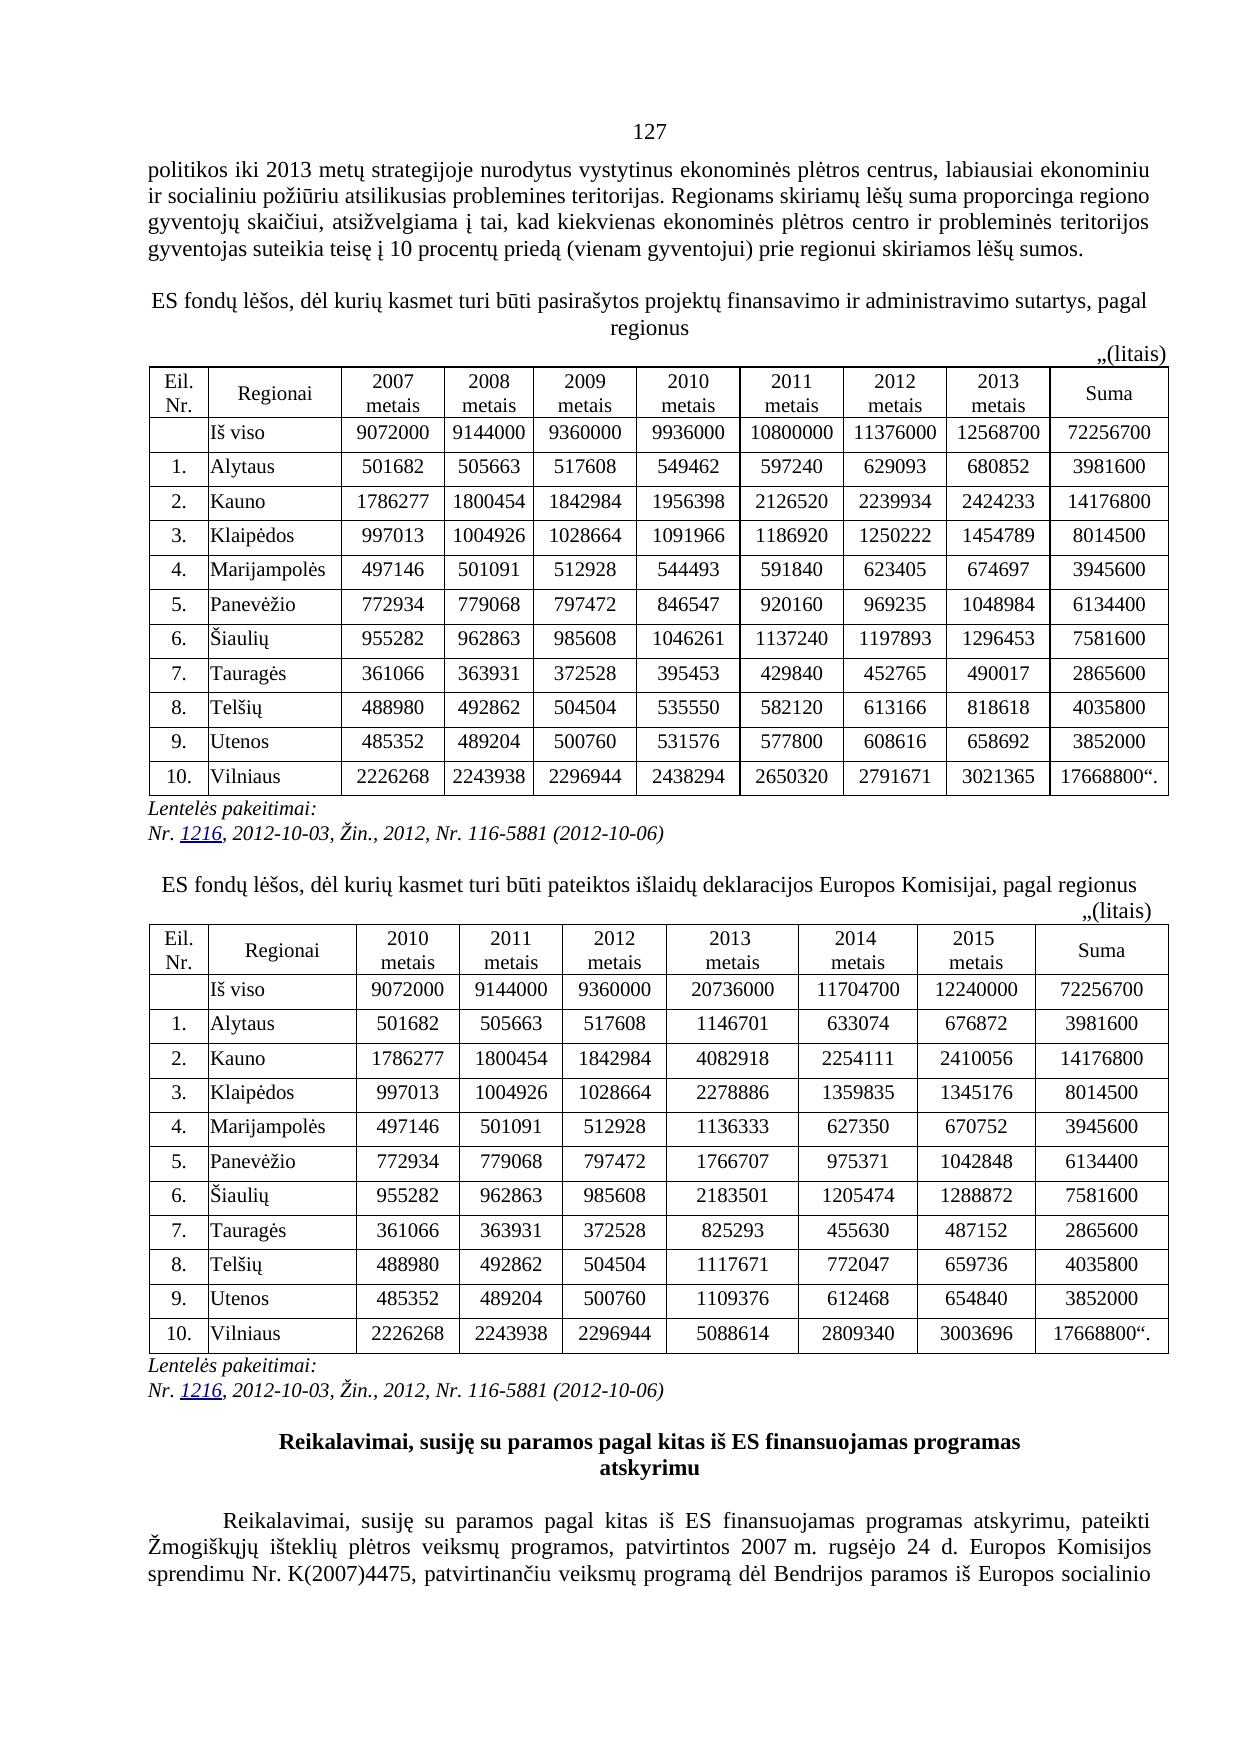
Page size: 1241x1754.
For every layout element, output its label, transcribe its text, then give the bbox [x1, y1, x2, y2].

table_cell 779068 [460, 1147, 562, 1181]
table_cell 1048984 [947, 590, 1049, 623]
table_cell 654840 [918, 1285, 1035, 1318]
table_cell 1454789 [947, 521, 1049, 555]
table_cell 429840 [741, 659, 843, 692]
table_cell 372528 [563, 1216, 666, 1249]
table_cell 2438294 [637, 762, 739, 795]
table_cell 577800 [741, 728, 843, 761]
table_cell 17668800“. [1036, 1319, 1168, 1352]
table_cell 8. [150, 1250, 208, 1284]
table_cell 846547 [637, 590, 739, 623]
table_cell 1842984 [534, 487, 636, 520]
table_cell Telšių [209, 693, 341, 727]
table_cell 6134400 [1051, 590, 1168, 623]
table_cell 4082918 [667, 1044, 798, 1077]
table_cell 3. [150, 521, 208, 555]
table_cell 1136333 [667, 1113, 798, 1146]
table_cell 8014500 [1051, 521, 1168, 555]
table_cell 3945600 [1051, 556, 1168, 589]
table_cell 985608 [534, 625, 636, 658]
table_cell 985608 [563, 1182, 666, 1215]
table_cell 1786277 [342, 487, 444, 520]
table_cell 582120 [741, 693, 843, 727]
table_cell 361066 [357, 1216, 459, 1249]
table_cell 7581600 [1051, 625, 1168, 658]
table_cell 490017 [947, 659, 1049, 692]
table_cell 14176800 [1036, 1044, 1168, 1077]
table_cell 797472 [563, 1147, 666, 1181]
table_header 2015 metais [918, 925, 1035, 974]
table_cell 9936000 [637, 418, 739, 452]
table_cell 512928 [563, 1113, 666, 1146]
text Nr. 1216, 2012-10-03, Žin., 2012, Nr. 116-5881 (2012-10-06) [148, 820, 1152, 844]
table_cell 488980 [357, 1250, 459, 1284]
table_cell 955282 [357, 1182, 459, 1215]
table_cell 12240000 [918, 975, 1035, 1009]
table_cell 7. [150, 1216, 208, 1249]
table_cell 975371 [799, 1147, 917, 1181]
table_cell Alytaus [209, 453, 341, 486]
table_cell 452765 [844, 659, 946, 692]
table_cell 2243938 [445, 762, 533, 795]
table_cell 1146701 [667, 1010, 798, 1043]
text „(litais) [148, 340, 1166, 366]
table_cell 2410056 [918, 1044, 1035, 1077]
table_cell 5. [150, 590, 208, 623]
table_cell Panevėžio [209, 1147, 356, 1181]
table_cell Panevėžio [209, 590, 341, 623]
table_cell 10. [150, 1319, 208, 1352]
table_cell 2126520 [741, 487, 843, 520]
table_cell 500760 [563, 1285, 666, 1318]
table_cell 9360000 [534, 418, 636, 452]
table_cell 485352 [342, 728, 444, 761]
table_cell 1046261 [637, 625, 739, 658]
table_cell 818618 [947, 693, 1049, 727]
table_cell 772934 [357, 1147, 459, 1181]
table_cell 72256700 [1051, 418, 1168, 452]
table_cell 772047 [799, 1250, 917, 1284]
table_cell 517608 [534, 453, 636, 486]
table_cell 1205474 [799, 1182, 917, 1215]
table_cell 531576 [637, 728, 739, 761]
table_cell Šiaulių [209, 1182, 356, 1215]
table_cell Utenos [209, 728, 341, 761]
table_cell 497146 [342, 556, 444, 589]
table_cell 8. [150, 693, 208, 727]
table_cell 2650320 [741, 762, 843, 795]
table_cell 500760 [534, 728, 636, 761]
table_cell 501091 [460, 1113, 562, 1146]
table_cell 1956398 [637, 487, 739, 520]
text ES fondų lėšos, dėl kurių kasmet turi būti pateiktos išlaidų deklaracijos Europos Komisijai, pagal regionus [148, 871, 1152, 897]
table_cell 1842984 [563, 1044, 666, 1077]
table_cell 8014500 [1036, 1079, 1168, 1112]
table_cell 2254111 [799, 1044, 917, 1077]
table_header 2010 metais [637, 368, 739, 417]
table_header 2013 metais [947, 368, 1049, 417]
table_cell 2239934 [844, 487, 946, 520]
table_cell 9072000 [357, 975, 459, 1009]
table_cell 3852000 [1036, 1285, 1168, 1318]
table_cell 501091 [445, 556, 533, 589]
table_cell Vilniaus [209, 762, 341, 795]
table_cell 1004926 [460, 1079, 562, 1112]
text Reikalavimai, susiję su paramos pagal kitas iš ES finansuojamas programas atskyrimu [148, 1428, 1152, 1481]
table_cell 658692 [947, 728, 1049, 761]
table_cell 9. [150, 1285, 208, 1318]
table_cell 9144000 [445, 418, 533, 452]
table_cell 1091966 [637, 521, 739, 555]
table_cell 10. [150, 762, 208, 795]
table_cell 920160 [741, 590, 843, 623]
table_cell 489204 [445, 728, 533, 761]
table_cell 10800000 [741, 418, 843, 452]
table_cell 2791671 [844, 762, 946, 795]
table_cell 779068 [445, 590, 533, 623]
text Lentelės pakeitimai: [148, 796, 1152, 820]
table_cell 4035800 [1051, 693, 1168, 727]
table_cell 2226268 [357, 1319, 459, 1352]
table_cell 505663 [460, 1010, 562, 1043]
table_cell 11704700 [799, 975, 917, 1009]
table_cell 608616 [844, 728, 946, 761]
table_cell 9072000 [342, 418, 444, 452]
table_cell 489204 [460, 1285, 562, 1318]
table_cell 1766707 [667, 1147, 798, 1181]
table_cell Vilniaus [209, 1319, 356, 1352]
table_cell 1296453 [947, 625, 1049, 658]
table_cell Klaipėdos [209, 521, 341, 555]
table_cell 1137240 [741, 625, 843, 658]
table_cell 485352 [357, 1285, 459, 1318]
table_cell 363931 [445, 659, 533, 692]
table_cell 613166 [844, 693, 946, 727]
table_cell 501682 [357, 1010, 459, 1043]
table_cell 623405 [844, 556, 946, 589]
table_cell 1028664 [534, 521, 636, 555]
table_cell 629093 [844, 453, 946, 486]
table_cell Kauno [209, 487, 341, 520]
table_cell Iš viso [209, 418, 341, 452]
table_cell 1359835 [799, 1079, 917, 1112]
table_cell 1250222 [844, 521, 946, 555]
table_cell Iš viso [209, 975, 356, 1009]
table_cell 2226268 [342, 762, 444, 795]
table_cell Marijampolės [209, 556, 341, 589]
table_cell Tauragės [209, 1216, 356, 1249]
table_cell 1. [150, 1010, 208, 1043]
table_header Regionai [209, 368, 341, 417]
table_cell 3003696 [918, 1319, 1035, 1352]
table_header Eil. Nr. [150, 925, 208, 974]
table_cell 1. [150, 453, 208, 486]
table_cell 2243938 [460, 1319, 562, 1352]
table_cell 6134400 [1036, 1147, 1168, 1181]
table_cell 1004926 [445, 521, 533, 555]
table_header 2012 metais [563, 925, 666, 974]
table_cell 17668800“. [1051, 762, 1168, 795]
table_header 2011 metais [460, 925, 562, 974]
text Lentelės pakeitimai: [148, 1354, 1152, 1377]
table_cell 549462 [637, 453, 739, 486]
table_cell 11376000 [844, 418, 946, 452]
table_cell 504504 [563, 1250, 666, 1284]
table_cell 633074 [799, 1010, 917, 1043]
table_cell Marijampolės [209, 1113, 356, 1146]
table_cell 497146 [357, 1113, 459, 1146]
text ES fondų lėšos, dėl kurių kasmet turi būti pasirašytos projektų finansavimo ir administravimo sutartys, pagal regionus [148, 287, 1152, 340]
table_cell 797472 [534, 590, 636, 623]
table_cell 7. [150, 659, 208, 692]
table_cell 9. [150, 728, 208, 761]
table_cell 2296944 [563, 1319, 666, 1352]
table_cell 1117671 [667, 1250, 798, 1284]
table_cell Tauragės [209, 659, 341, 692]
table_header 2008 metais [445, 368, 533, 417]
table_cell 7581600 [1036, 1182, 1168, 1215]
table_cell 2. [150, 487, 208, 520]
table_cell 1345176 [918, 1079, 1035, 1112]
table_cell 4. [150, 1113, 208, 1146]
table_cell 1786277 [357, 1044, 459, 1077]
table_cell 1800454 [445, 487, 533, 520]
table_cell 1042848 [918, 1147, 1035, 1181]
table_cell [150, 975, 208, 1009]
table_cell 2865600 [1051, 659, 1168, 692]
table_cell 670752 [918, 1113, 1035, 1146]
table_cell 9360000 [563, 975, 666, 1009]
table_cell 501682 [342, 453, 444, 486]
table_cell 372528 [534, 659, 636, 692]
table_header 2010 metais [357, 925, 459, 974]
table_cell 512928 [534, 556, 636, 589]
table_cell 676872 [918, 1010, 1035, 1043]
table_header 2009 metais [534, 368, 636, 417]
table_cell 504504 [534, 693, 636, 727]
table_cell 659736 [918, 1250, 1035, 1284]
table_cell 962863 [460, 1182, 562, 1215]
table_cell Kauno [209, 1044, 356, 1077]
table_cell 772934 [342, 590, 444, 623]
table_cell 517608 [563, 1010, 666, 1043]
table_cell 6. [150, 1182, 208, 1215]
table_header Regionai [209, 925, 356, 974]
table_cell 2278886 [667, 1079, 798, 1112]
table_cell 674697 [947, 556, 1049, 589]
table_cell 488980 [342, 693, 444, 727]
table_cell 455630 [799, 1216, 917, 1249]
table_cell [150, 418, 208, 452]
table_cell 2865600 [1036, 1216, 1168, 1249]
table_cell 361066 [342, 659, 444, 692]
table_cell 997013 [357, 1079, 459, 1112]
table_cell 597240 [741, 453, 843, 486]
table_cell 997013 [342, 521, 444, 555]
table_cell 2809340 [799, 1319, 917, 1352]
table_cell 3945600 [1036, 1113, 1168, 1146]
table_header 2007 metais [342, 368, 444, 417]
table_cell 1288872 [918, 1182, 1035, 1215]
table_cell 2183501 [667, 1182, 798, 1215]
table_cell 72256700 [1036, 975, 1168, 1009]
table_cell 492862 [445, 693, 533, 727]
table_header Suma [1051, 368, 1168, 417]
table_cell 492862 [460, 1250, 562, 1284]
text Reikalavimai, susiję su paramos pagal kitas iš ES finansuojamas programas atskyrimu, pateikti Žmogiškųjų išteklių plėtros veiksmų programos, patvirtintos 2007 m. rugsėjo 24 d. Europos Komisijos sprendimu Nr. K(2007)4475, patvirtinančiu veiksmų programą dėl Bendrijos paramos iš Europos socialinio [148, 1507, 1152, 1586]
table_header Suma [1036, 925, 1168, 974]
table_cell 680852 [947, 453, 1049, 486]
table_cell 363931 [460, 1216, 562, 1249]
table_header 2014 metais [799, 925, 917, 974]
table_cell 12568700 [947, 418, 1049, 452]
table_cell 612468 [799, 1285, 917, 1318]
table_cell 6. [150, 625, 208, 658]
table_cell 955282 [342, 625, 444, 658]
table_cell 3. [150, 1079, 208, 1112]
table_cell 395453 [637, 659, 739, 692]
table_cell 1028664 [563, 1079, 666, 1112]
table_header 2011 metais [741, 368, 843, 417]
text Nr. 1216, 2012-10-03, Žin., 2012, Nr. 116-5881 (2012-10-06) [148, 1377, 1152, 1402]
table_cell Telšių [209, 1250, 356, 1284]
table_header Eil. Nr. [150, 368, 208, 417]
table_header 2012 metais [844, 368, 946, 417]
table_cell 825293 [667, 1216, 798, 1249]
table_cell Klaipėdos [209, 1079, 356, 1112]
table_header 2013 metais [667, 925, 798, 974]
table_cell 4035800 [1036, 1250, 1168, 1284]
table_cell 505663 [445, 453, 533, 486]
table_cell 535550 [637, 693, 739, 727]
table_cell 3852000 [1051, 728, 1168, 761]
table_cell 2. [150, 1044, 208, 1077]
table_cell 1197893 [844, 625, 946, 658]
table_cell Alytaus [209, 1010, 356, 1043]
table_cell 2424233 [947, 487, 1049, 520]
table_cell 1800454 [460, 1044, 562, 1077]
table_cell 627350 [799, 1113, 917, 1146]
table_cell 544493 [637, 556, 739, 589]
table_cell 487152 [918, 1216, 1035, 1249]
table_cell 3981600 [1036, 1010, 1168, 1043]
table_cell 5. [150, 1147, 208, 1181]
table_cell 4. [150, 556, 208, 589]
text „(litais) [148, 897, 1152, 923]
text politikos iki 2013 metų strategijoje nurodytus vystytinus ekonominės plėtros centrus, labiausiai ekonominiu ir socialiniu požiūriu atsilikusias problemines teritorijas. Regionams skiriamų lėšų suma proporcinga regiono gyventojų skaičiui, atsižvelgiama į tai, kad kiekvienas ekonominės plėtros centro ir probleminės teritorijos gyventojas suteikia teisę į 10 procentų priedą (vienam gyventojui) prie regionui skiriamos lėšų sumos. [148, 156, 1152, 261]
table_cell 20736000 [667, 975, 798, 1009]
table_cell 1109376 [667, 1285, 798, 1318]
table_cell 962863 [445, 625, 533, 658]
table_cell 2296944 [534, 762, 636, 795]
table_cell 5088614 [667, 1319, 798, 1352]
table_cell 969235 [844, 590, 946, 623]
table_cell 3981600 [1051, 453, 1168, 486]
table_cell 9144000 [460, 975, 562, 1009]
table_cell 14176800 [1051, 487, 1168, 520]
table_cell Utenos [209, 1285, 356, 1318]
table_cell 591840 [741, 556, 843, 589]
table_cell 1186920 [741, 521, 843, 555]
table_cell 3021365 [947, 762, 1049, 795]
table_cell Šiaulių [209, 625, 341, 658]
